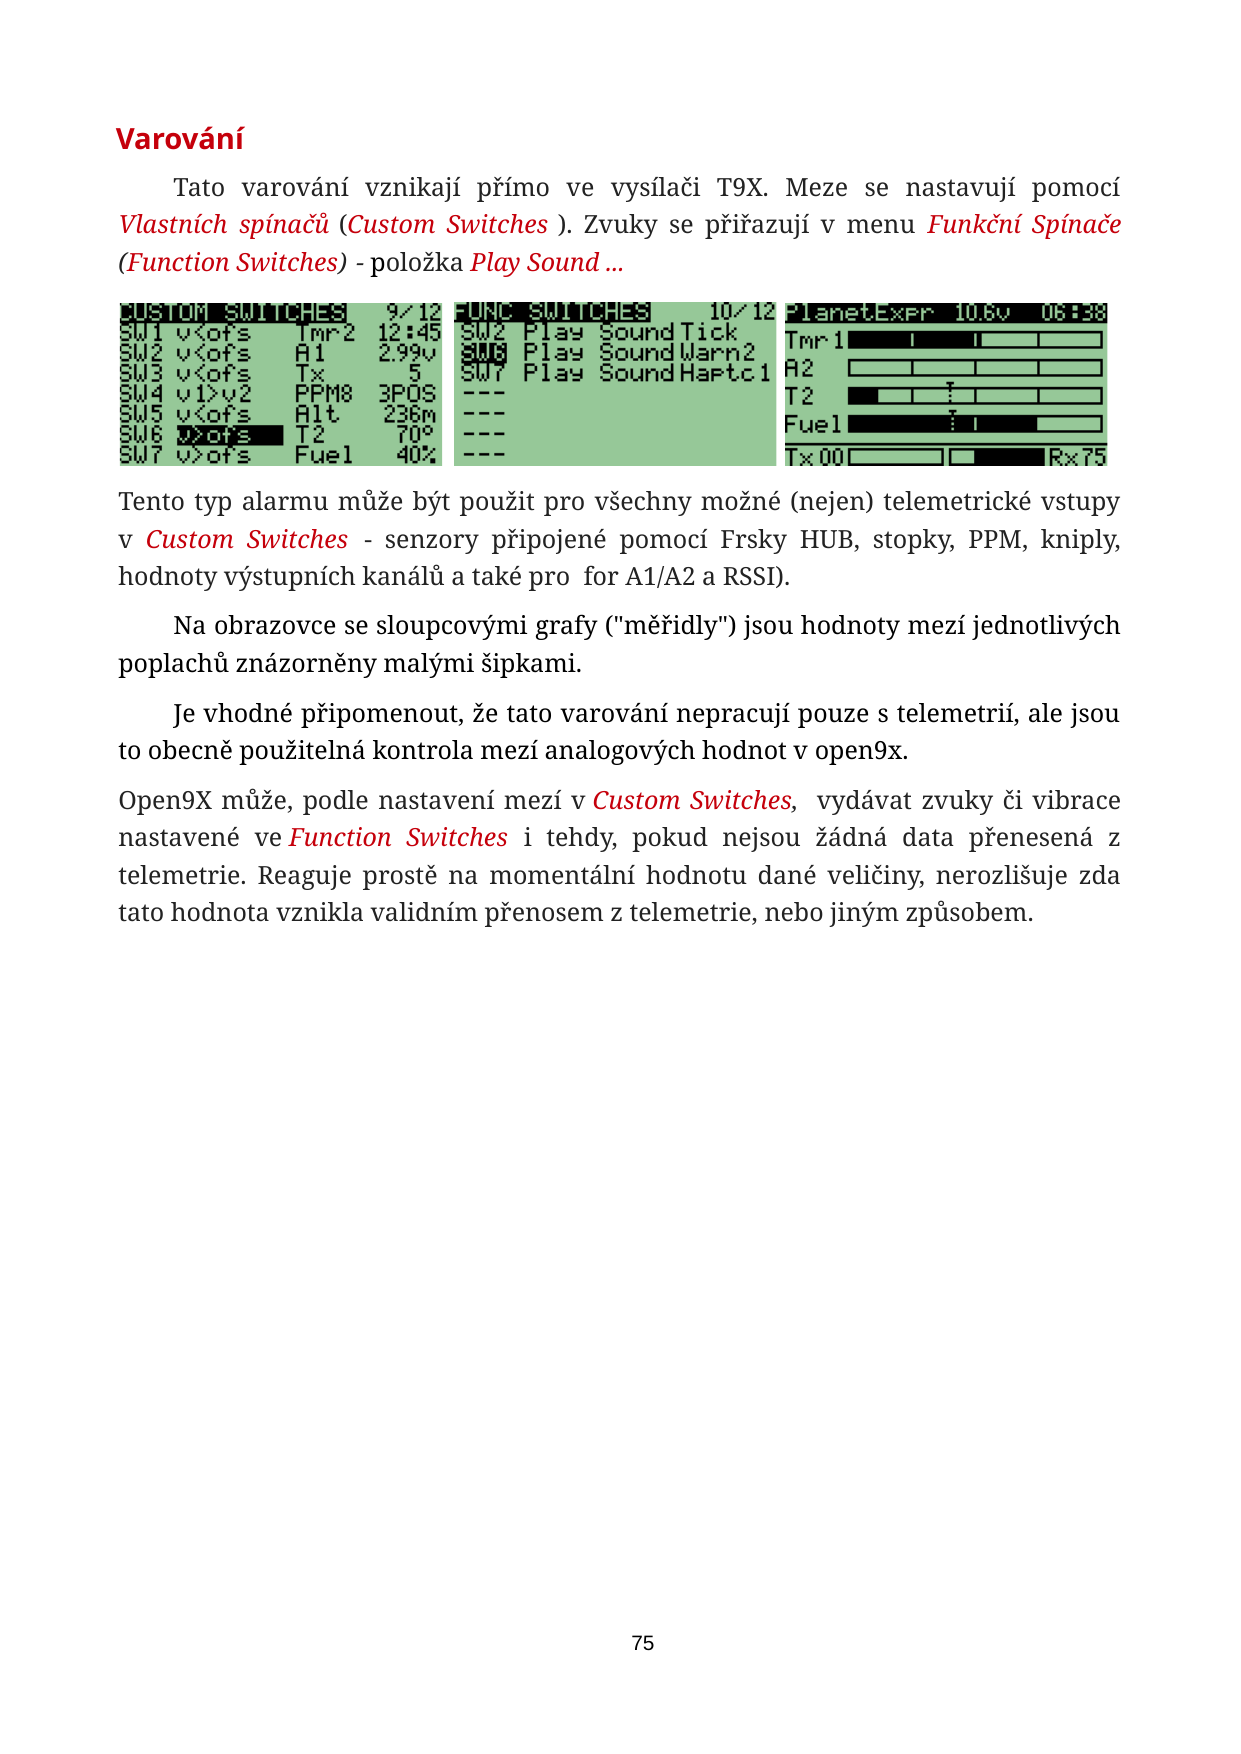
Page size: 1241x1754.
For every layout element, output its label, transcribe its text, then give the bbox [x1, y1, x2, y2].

text Tento typ alarmu může být použit pro všechny možné (nejen) telemetrické vstupy v Custom Switches - senzory připojené pomocí Frsky HUB, stopky, PPM, kniply, hodnoty výstupních kanálů a také pro for A1/A2 a RSSI). [118, 282, 1122, 593]
text Open9X může, podle nastavení mezí v Custom Switches, vydávat zvuky či vibrace nasta­vené ve Function Switches i tehdy, pokud nejsou žádná data přenesená z telemetrie. Rea­guje prostě na momentální hodnotu dané veličiny, nerozlišuje zda tato hodnota vznikla va­lidním přenosem z telemetrie, nebo jiným způsobem. [118, 783, 1122, 929]
text Na obrazovce se sloupcovými grafy ("měřidly") jsou hodnoty mezí jednotlivých poplachů znázorněny malými šipkami. [118, 608, 1122, 679]
text Je vhodné připomenout, že tato varování nepracují pouze s telemetrií, ale jsou to obecně použitelná kontrola mezí analogových hodnot v open9x. [118, 695, 1122, 767]
picture [785, 303, 1108, 466]
text Tato varování vznikají přímo ve vysílači T9X. Meze se nastavují pomocí Vlastních spína­čů (Custom Switches ). Zvuky se přiřazují v menu Funkční Spínače (Function Switches) - položka Play Sound ... [118, 169, 1122, 278]
picture [454, 302, 777, 466]
picture [119, 303, 443, 466]
subtitle Varování [116, 118, 1122, 158]
